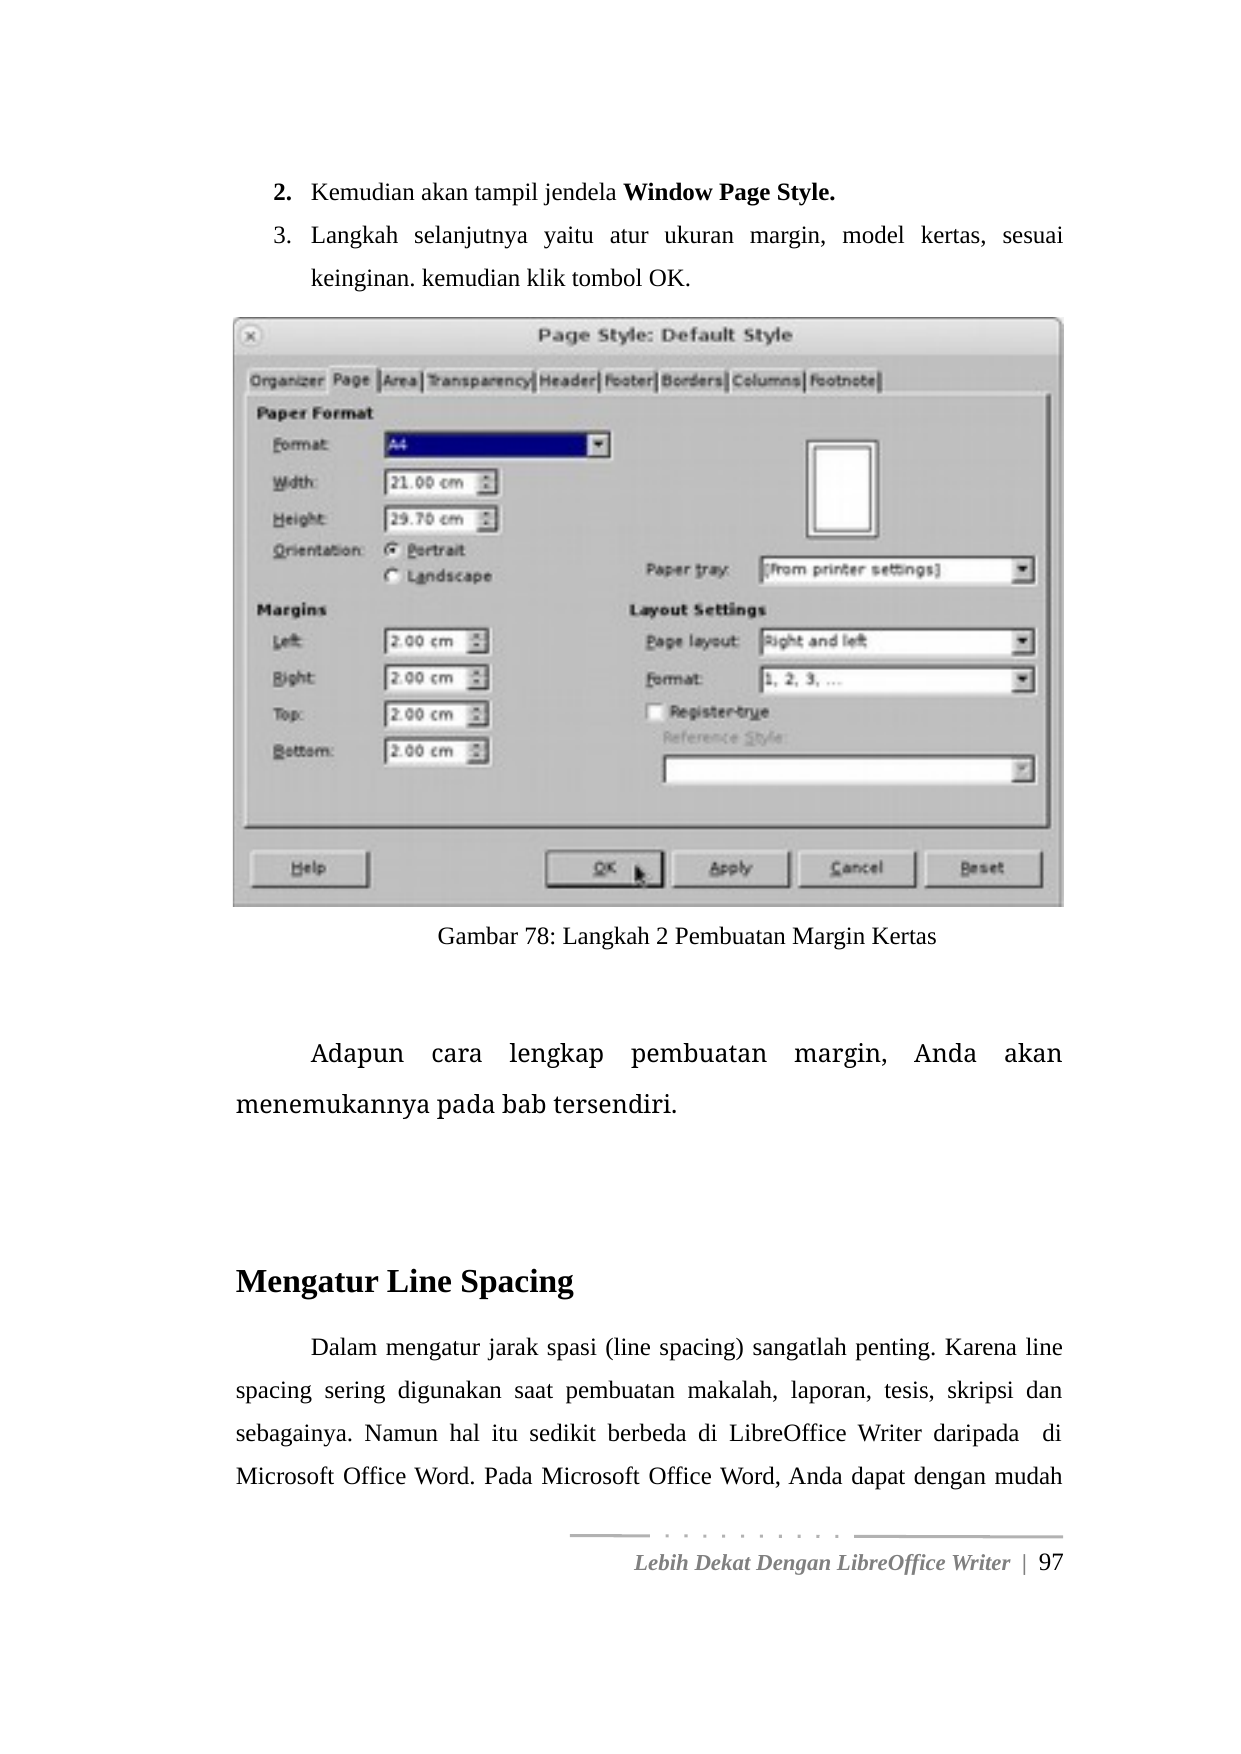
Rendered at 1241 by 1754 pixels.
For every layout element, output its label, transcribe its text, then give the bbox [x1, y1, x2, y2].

text Adapun cara lengkap pembuatan margin, Anda akan menemukannya pada bab tersendiri. [236, 1036, 1063, 1121]
subtitle Mengatur Line Spacing [236, 1261, 1063, 1300]
list Kemudian akan tampil jendela Window Page Style. [273, 177, 1063, 206]
picture [232, 317, 1064, 907]
text Dalam mengatur jarak spasi (line spacing) sangatlah penting. Karena line spacing sering digunakan saat pembuatan makalah, laporan, tesis, skripsi dan sebagainya. Namun hal itu sedikit berbeda di LibreOffice Writer daripada di Microsoft Office Word. Pada Microsoft Office Word, Anda dapat dengan mudah [236, 1332, 1063, 1490]
list [273, 306, 1063, 317]
list Gambar 78: Langkah 2 Pembuatan Margin Kertas [273, 907, 1063, 949]
list Langkah selanjutnya yaitu atur ukuran margin, model kertas, sesuai keinginan. kemudian klik tombol OK. [273, 220, 1063, 292]
